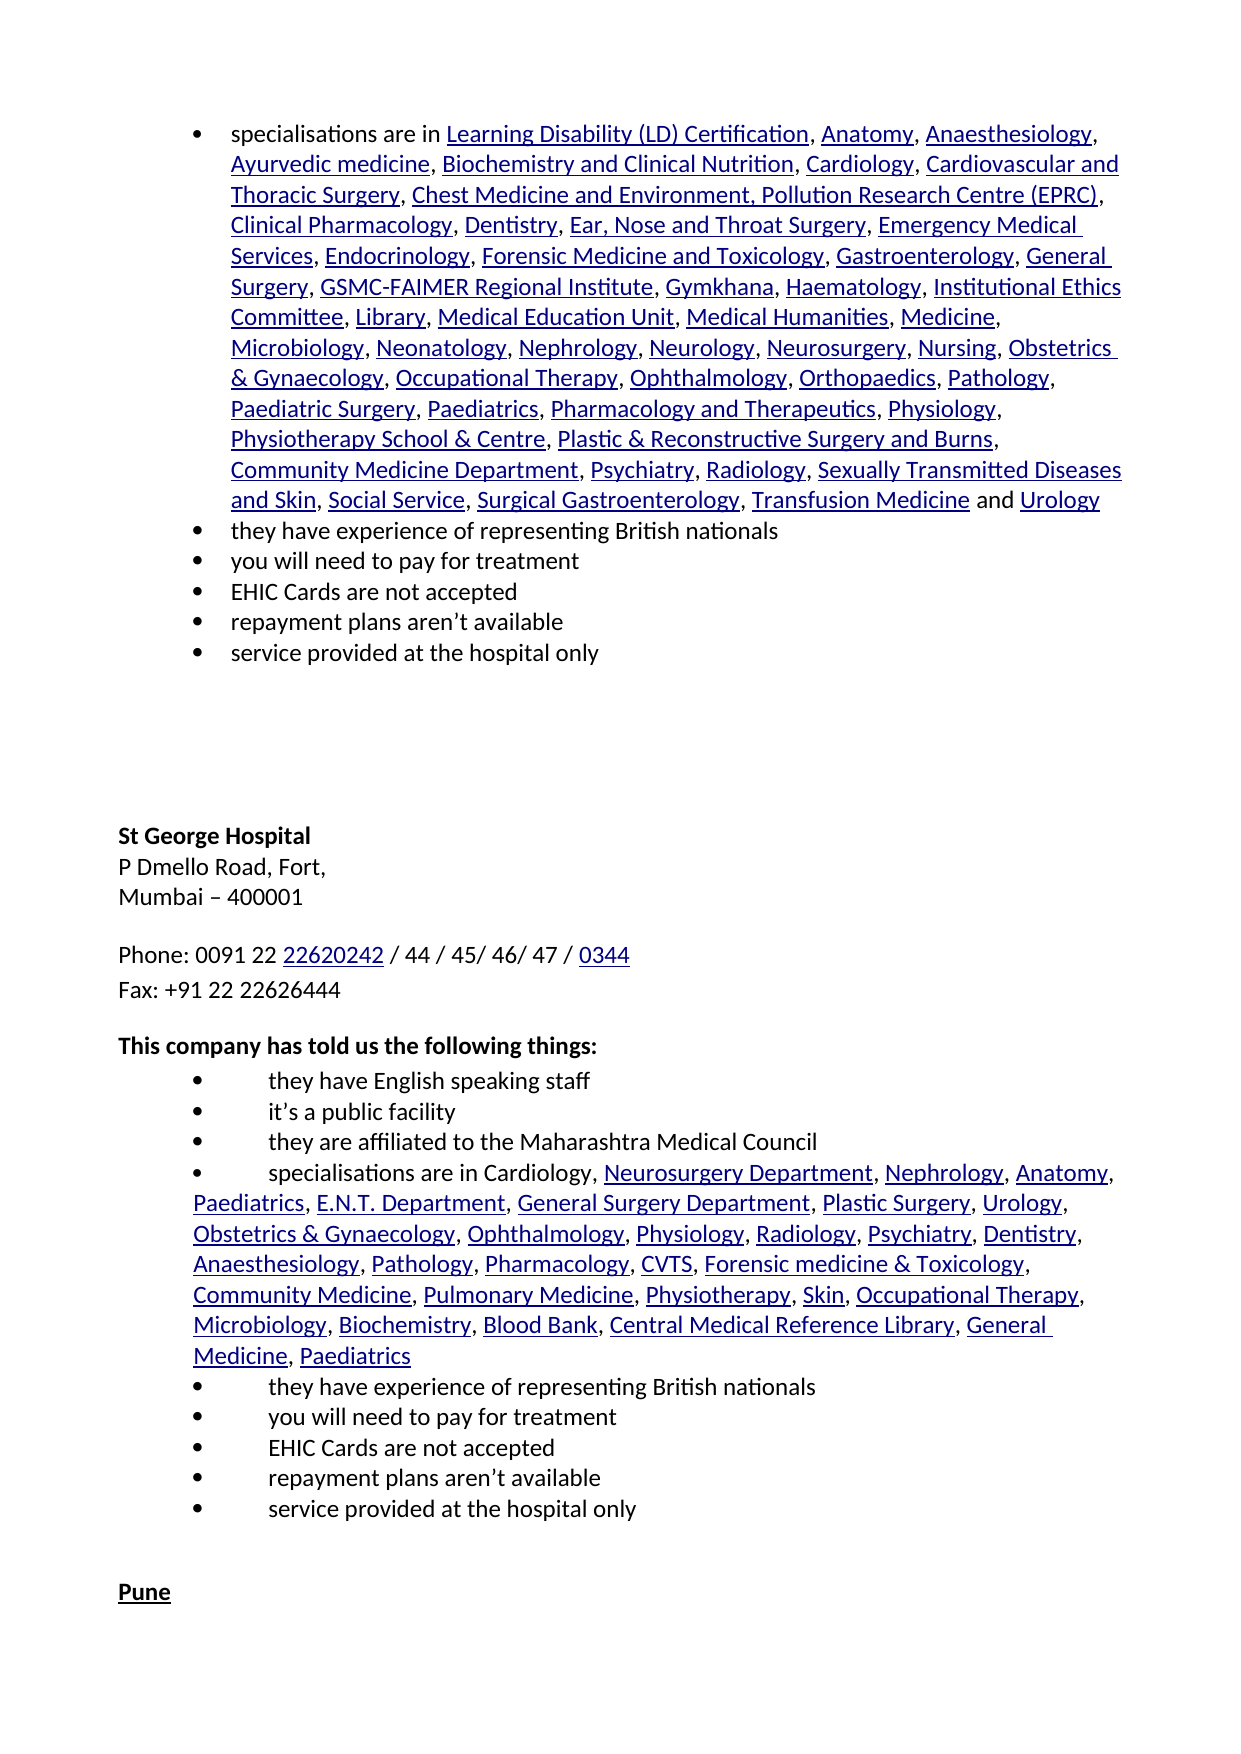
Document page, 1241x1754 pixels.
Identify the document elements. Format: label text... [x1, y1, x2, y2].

list specialisations are in Learning Disability (LD) Certification, Anatomy, Anaesthesiology, Ayurvedic medicine, Biochemistry and Clinical Nutrition, Cardiology, Cardiovascular and Thoracic Surgery, Chest Medicine and Environment, Pollution Research Centre (EPRC), Clinical Pharmacology, Dentistry, Ear, Nose and Throat Surgery, Emergency Medical Services, Endocrinology, Forensic Medicine and Toxicology, Gastroenterology, General Surgery, GSMC-FAIMER Regional Institute, Gymkhana, Haematology, Institutional Ethics Committee, Library, Medical Education Unit, Medical Humanities, Medicine, Microbiology, Neonatology, Nephrology, Neurology, Neurosurgery, Nursing, Obstetrics & Gynaecology, Occupational Therapy, Ophthalmology, Orthopaedics, Pathology, Paediatric Surgery, Paediatrics, Pharmacology and Therapeutics, Physiology, Physiotherapy School & Centre, Plastic & Reconstructive Surgery and Burns, Community Medicine Department, Psychiatry, Radiology, Sexually Transmitted Diseases and Skin, Social Service, Surgical Gastroenterology, Transfusion Medicine and Urology [193, 118, 1122, 515]
list they have English speaking staff [193, 1066, 1122, 1096]
list you will need to pay for treatment [193, 545, 1122, 576]
text This company has told us the following things: [118, 1031, 1122, 1061]
text Mumbai – 400001 [118, 881, 1122, 940]
list they have experience of representing British nationals [193, 1371, 1122, 1401]
list specialisations are in Cardiology, Neurosurgery Department, Nephrology, Anatomy, Paediatrics, E.N.T. Department, General Surgery Department, Plastic Surgery, Urology, Obstetrics & Gynaecology, Ophthalmology, Physiology, Radiology, Psychiatry, Dentistry, Anaesthesiology, Pathology, Pharmacology, CVTS, Forensic medicine & Toxicology, Community Medicine, Pulmonary Medicine, Physiotherapy, Skin, Occupational Therapy, Microbiology, Biochemistry, Blood Bank, Central Medical Reference Library, General Medicine, Paediatrics [193, 1157, 1122, 1371]
text P Dmello Road, Fort, [118, 851, 1122, 881]
text Phone: 0091 22 22620242 / 44 / 45/ 46/ 47 / 0344 Fax: +91 22 22626444 [118, 940, 1122, 1005]
text St George Hospital [118, 820, 1122, 851]
list it’s a public facility [193, 1096, 1122, 1127]
list service provided at the hospital only [193, 637, 1122, 667]
list they are affiliated to the Maharashtra Medical Council [193, 1127, 1122, 1157]
list service provided at the hospital only [193, 1493, 1122, 1523]
list they have experience of representing British nationals [193, 515, 1122, 545]
list repayment plans aren’t available [193, 606, 1122, 637]
list EHIC Cards are not accepted [193, 576, 1122, 606]
list you will need to pay for treatment [193, 1401, 1122, 1432]
list repayment plans aren’t available [193, 1462, 1122, 1493]
list EHIC Cards are not accepted [193, 1432, 1122, 1462]
text Pune [118, 1576, 1122, 1607]
